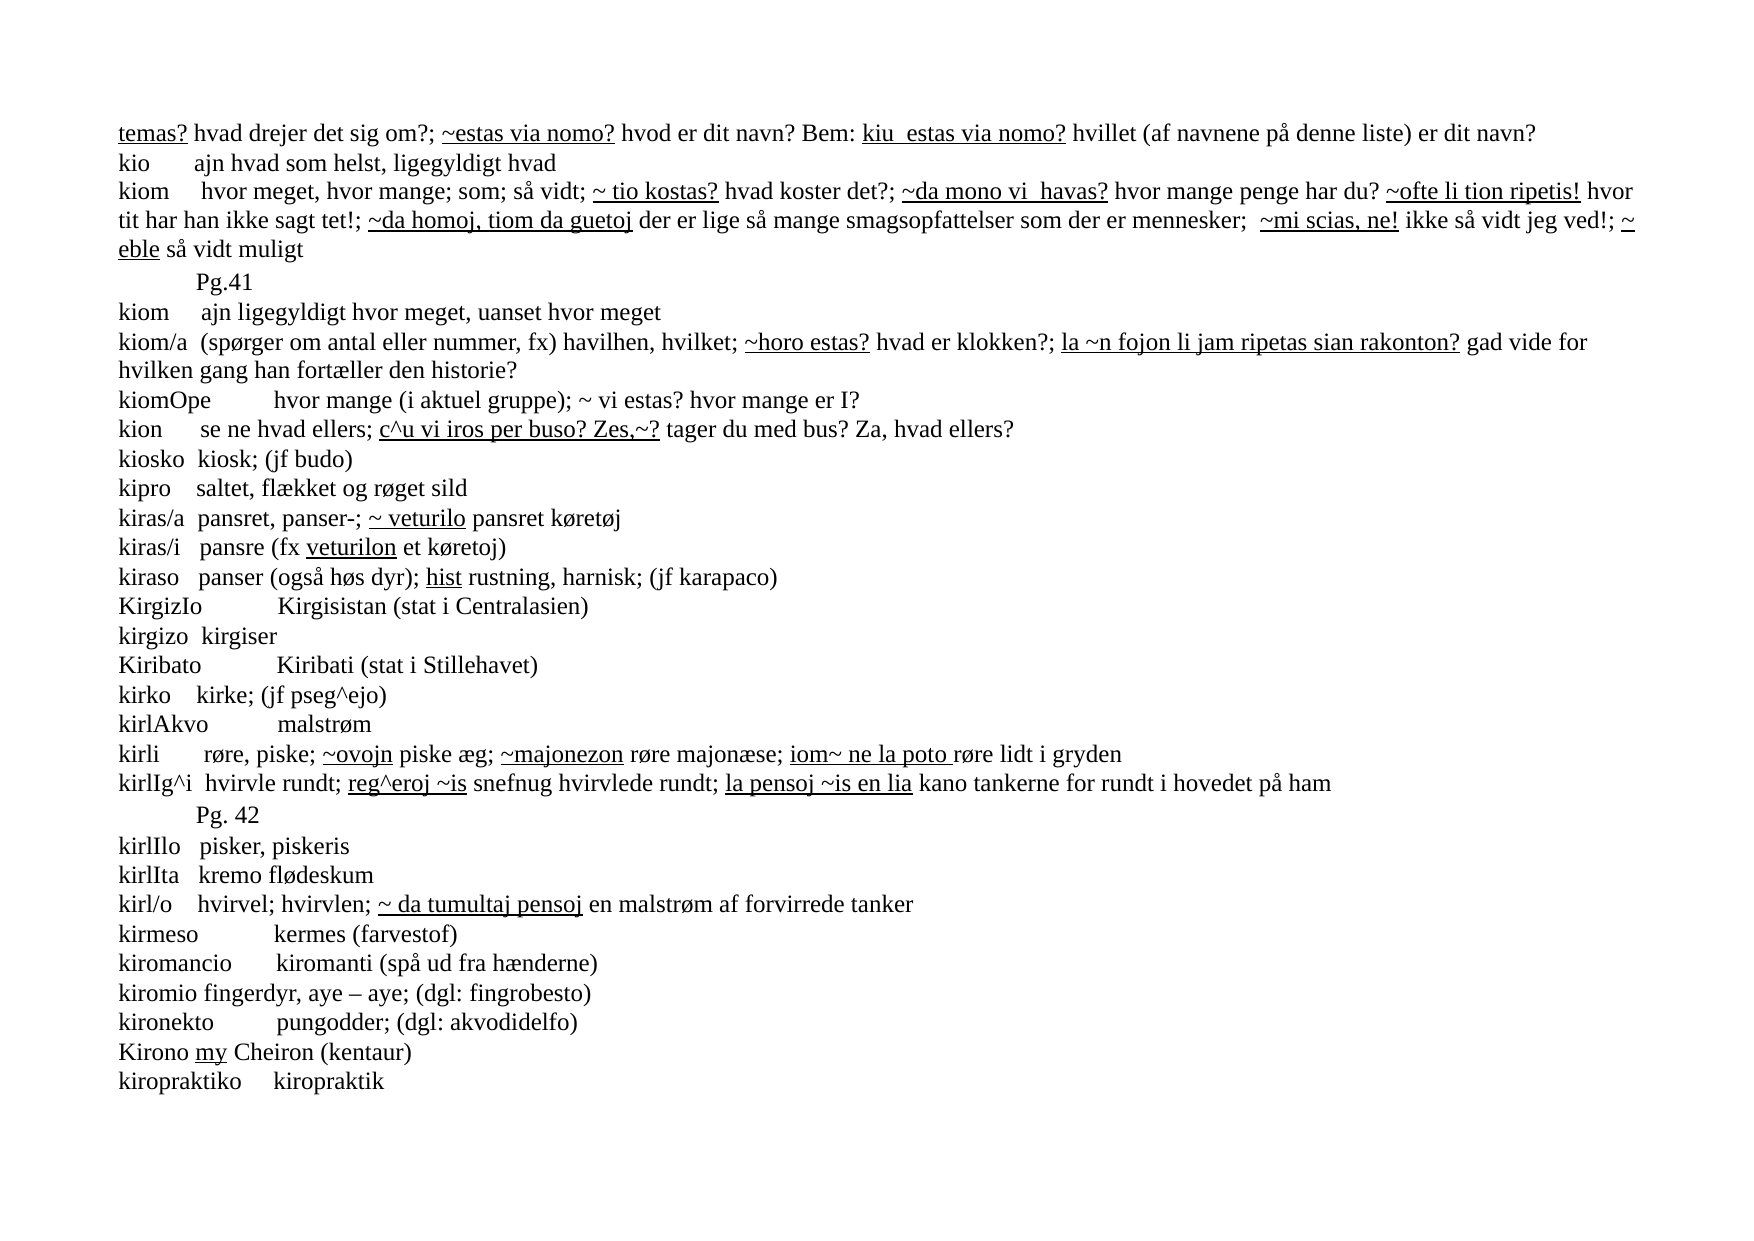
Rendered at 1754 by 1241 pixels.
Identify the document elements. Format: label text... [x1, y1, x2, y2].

text temas? hvad drejer det sig om?; ~estas via nomo? hvod er dit navn? Bem: kiu estas via nomo? hvillet (af navnene på denne liste) er dit navn? [118, 118, 1636, 148]
text KirgizIo Kirgisistan (stat i Centralasien) [118, 591, 1636, 621]
text Kirono my Cheiron (kentaur) [118, 1037, 1636, 1066]
text kirko kirke; (jf pseg^ejo) [118, 680, 1636, 709]
text kion se ne hvad ellers; c^u vi iros per buso? Zes,~? tager du med bus? Za, hvad ellers? [118, 414, 1636, 444]
text kipro saltet, flækket og røget sild [118, 473, 1636, 503]
text kio ajn hvad som helst, ligegyldigt hvad [118, 148, 1636, 176]
text kiomOpe hvor mange (i aktuel gruppe); ~ vi estas? hvor mange er I? [118, 385, 1636, 414]
text kiras/a pansret, panser-; ~ veturilo pansret køretøj [118, 503, 1636, 532]
text kiromio fingerdyr, aye – aye; (dgl: fingrobesto) [118, 978, 1636, 1007]
text kirl/o hvirvel; hvirvlen; ~ da tumultaj pensoj en malstrøm af forvirrede tanker [118, 889, 1636, 919]
text Pg.41 [118, 263, 1636, 297]
text kiraso panser (også høs dyr); hist rustning, harnisk; (jf karapaco) [118, 562, 1636, 591]
text kiosko kiosk; (jf budo) [118, 444, 1636, 473]
text kiropraktiko kiropraktik [118, 1066, 1636, 1096]
text kirmeso kermes (farvestof) [118, 919, 1636, 948]
text kiromancio kiromanti (spå ud fra hænderne) [118, 948, 1636, 978]
text Pg. 42 [118, 797, 1636, 831]
text kiom ajn ligegyldigt hvor meget, uanset hvor meget [118, 297, 1636, 327]
text kirlAkvo malstrøm [118, 709, 1636, 739]
text kiom/a (spørger om antal eller nummer, fx) havilhen, hvilket; ~horo estas? hvad er klokken?; la ~n fojon li jam ripetas sian rakonton? gad vide for hvilken gang han fortæller den historie? [118, 327, 1636, 385]
text kirlIlo pisker, piskeris [118, 831, 1636, 861]
text Kiribato Kiribati (stat i Stillehavet) [118, 650, 1636, 680]
text kirlIg^i hvirvle rundt; reg^eroj ~is snefnug hvirvlede rundt; la pensoj ~is en lia kano tankerne for rundt i hovedet på ham [118, 768, 1636, 797]
text kiras/i pansre (fx veturilon et køretoj) [118, 532, 1636, 562]
text kironekto pungodder; (dgl: akvodidelfo) [118, 1007, 1636, 1037]
text kirgizo kirgiser [118, 621, 1636, 650]
text kirlIta kremo flødeskum [118, 861, 1636, 889]
text kiom hvor meget, hvor mange; som; så vidt; ~ tio kostas? hvad koster det?; ~da mono vi havas? hvor mange penge har du? ~ofte li tion ripetis! hvor tit har han ikke sagt tet!; ~da homoj, tiom da guetoj der er lige så mange smagsopfattelser som der er mennesker; ~mi scias, ne! ikke så vidt jeg ved!; ~ eble så vidt muligt [118, 176, 1636, 263]
text kirli røre, piske; ~ovojn piske æg; ~majonezon røre majonæse; iom~ ne la poto røre lidt i gryden [118, 739, 1636, 768]
